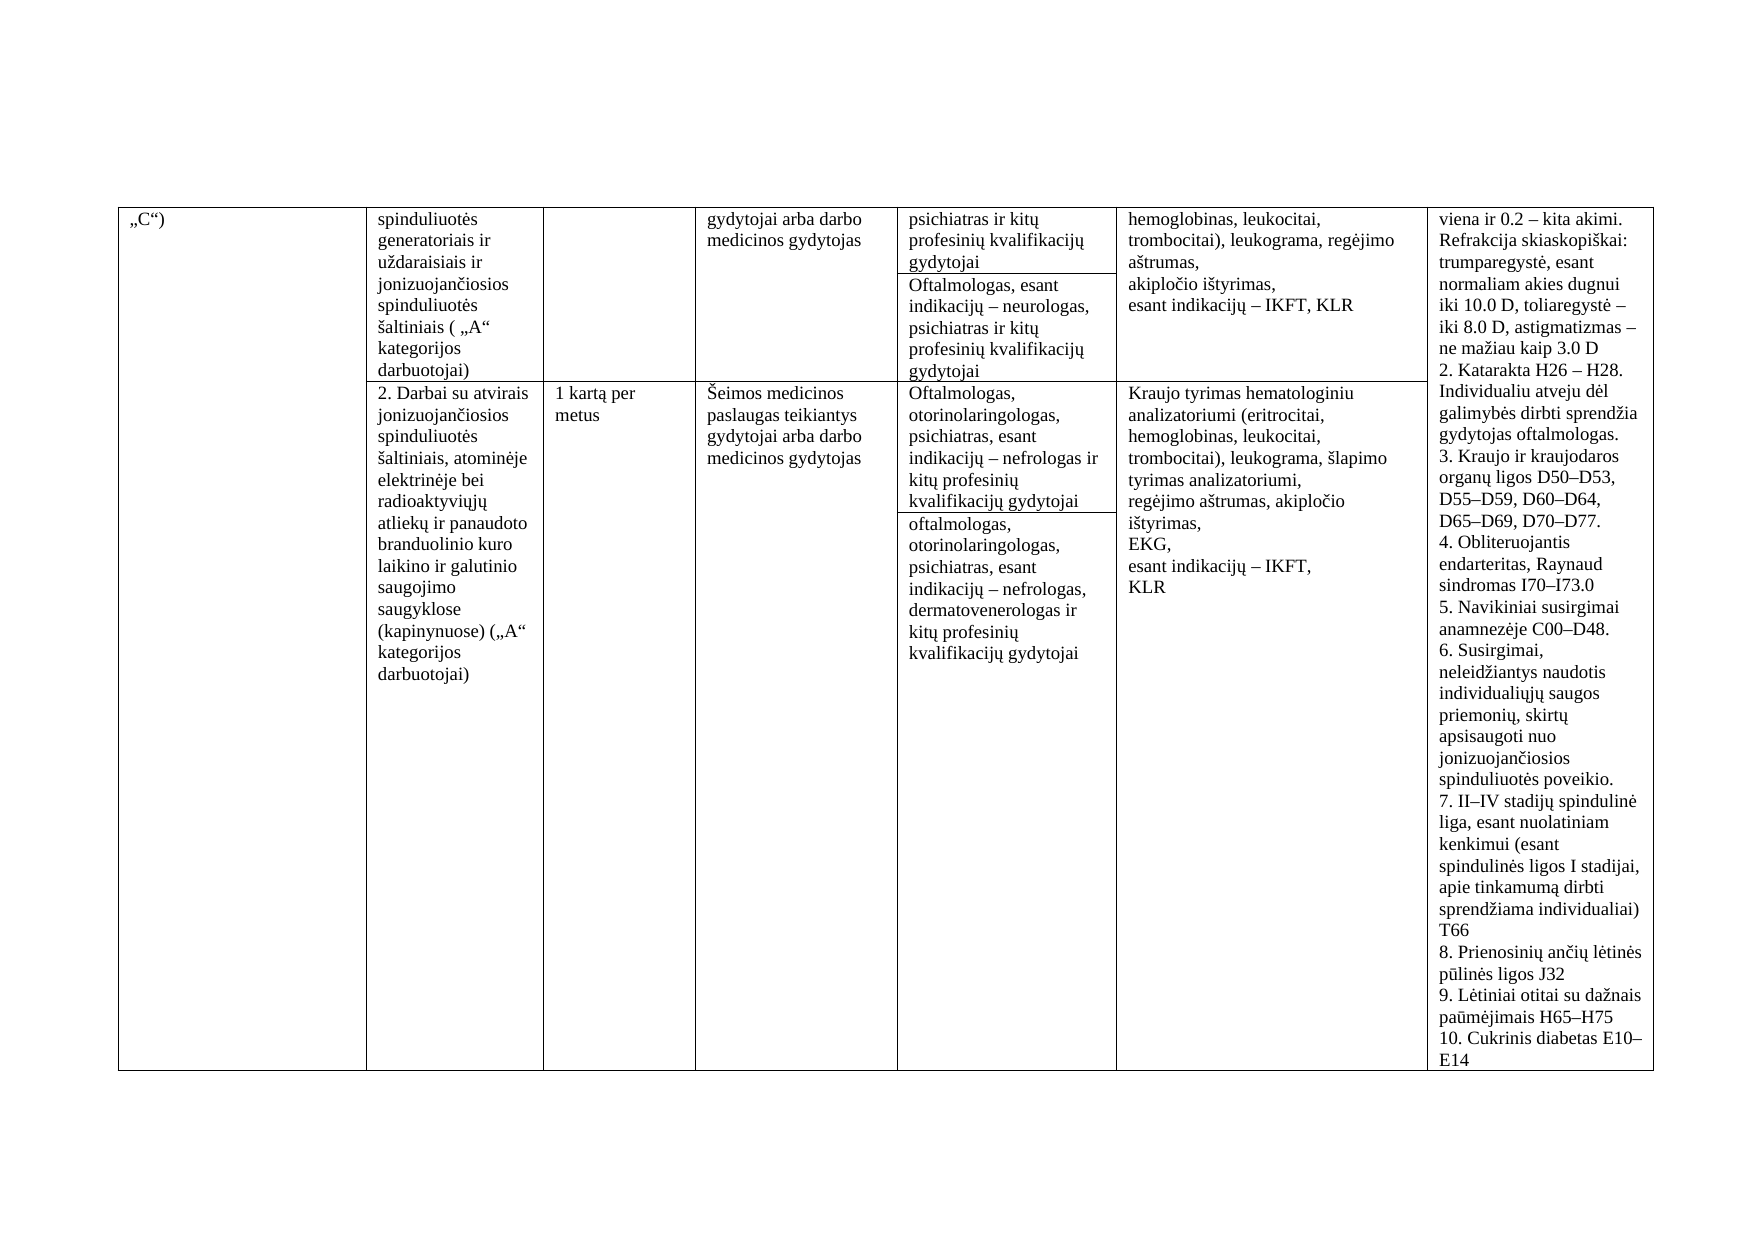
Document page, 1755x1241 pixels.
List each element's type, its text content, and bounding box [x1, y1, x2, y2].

table_cell psichiatras ir kitų profesinių kvalifikacijų gydytojai [898, 208, 1116, 272]
table_cell Šeimos medicinos paslaugas teikiantys gydytojai arba darbo medicinos gydytojas [696, 382, 897, 1070]
table_cell Oftalmologas, esant indikacijų – neurologas, psichiatras ir kitų profesinių kvalifikacijų gydytojai [898, 274, 1116, 381]
table_cell Kraujo tyrimas hematologiniu analizatoriumi (eritrocitai, hemoglobinas, leukocitai, trombocitai), leukograma, šlapimo tyrimas analizatoriumi, regėjimo aštrumas, akipločio ištyrimas, EKG, esant indikacijų – IKFT, KLR [1117, 382, 1427, 1070]
table_cell 1 kartą per metus [544, 382, 695, 1070]
table_cell [544, 208, 695, 381]
table_cell spinduliuotės generatoriais ir uždaraisiais ir jonizuojančiosios spinduliuotės šaltiniais ( „A“ kategorijos darbuotojai) [367, 208, 543, 381]
table_cell gydytojai arba darbo medicinos gydytojas [696, 208, 897, 381]
table_cell 2. Darbai su atvirais jonizuojančiosios spinduliuotės šaltiniais, atominėje elektrinėje bei radioaktyviųjų atliekų ir panaudoto branduolinio kuro laikino ir galutinio saugojimo saugyklose (kapinynuose) („A“ kategorijos darbuotojai) [367, 382, 543, 1070]
table_cell Oftalmologas, otorinolaringologas, psichiatras, esant indikacijų – nefrologas ir kitų profesinių kvalifikacijų gydytojai [898, 382, 1116, 512]
table_cell oftalmologas, otorinolaringologas, psichiatras, esant indikacijų – nefrologas, dermatovenerologas ir kitų profesinių kvalifikacijų gydytojai [898, 513, 1116, 1070]
table_cell viena ir 0.2 – kita akimi. Refrakcija skiaskopiškai: trumparegystė, esant normaliam akies dugnui iki 10.0 D, toliaregystė – iki 8.0 D, astigmatizmas – ne mažiau kaip 3.0 D 2. Katarakta H26 – H28. Individualiu atveju dėl galimybės dirbti sprendžia gydytojas oftalmologas. 3. Kraujo ir kraujodaros organų ligos D50–D53, D55–D59, D60–D64, D65–D69, D70–D77. 4. Obliteruojantis endarteritas, Raynaud sindromas I70–I73.0 5. Navikiniai susirgimai anamnezėje C00–D48. 6. Susirgimai, neleidžiantys naudotis individualiųjų saugos priemonių, skirtų apsisaugoti nuo jonizuojančiosios spinduliuotės poveikio. 7. II–IV stadijų spindulinė liga, esant nuolatiniam kenkimui (esant spindulinės ligos I stadijai, apie tinkamumą dirbti sprendžiama individualiai) T66 8. Prienosinių ančių lėtinės pūlinės ligos J32 9. Lėtiniai otitai su dažnais paūmėjimais H65–H75 10. Cukrinis diabetas E10–E14 [1428, 208, 1653, 1070]
table_cell hemoglobinas, leukocitai, trombocitai), leukograma, regėjimo aštrumas, akipločio ištyrimas, esant indikacijų – IKFT, KLR [1117, 208, 1427, 381]
table_cell „C“) [119, 208, 366, 1070]
